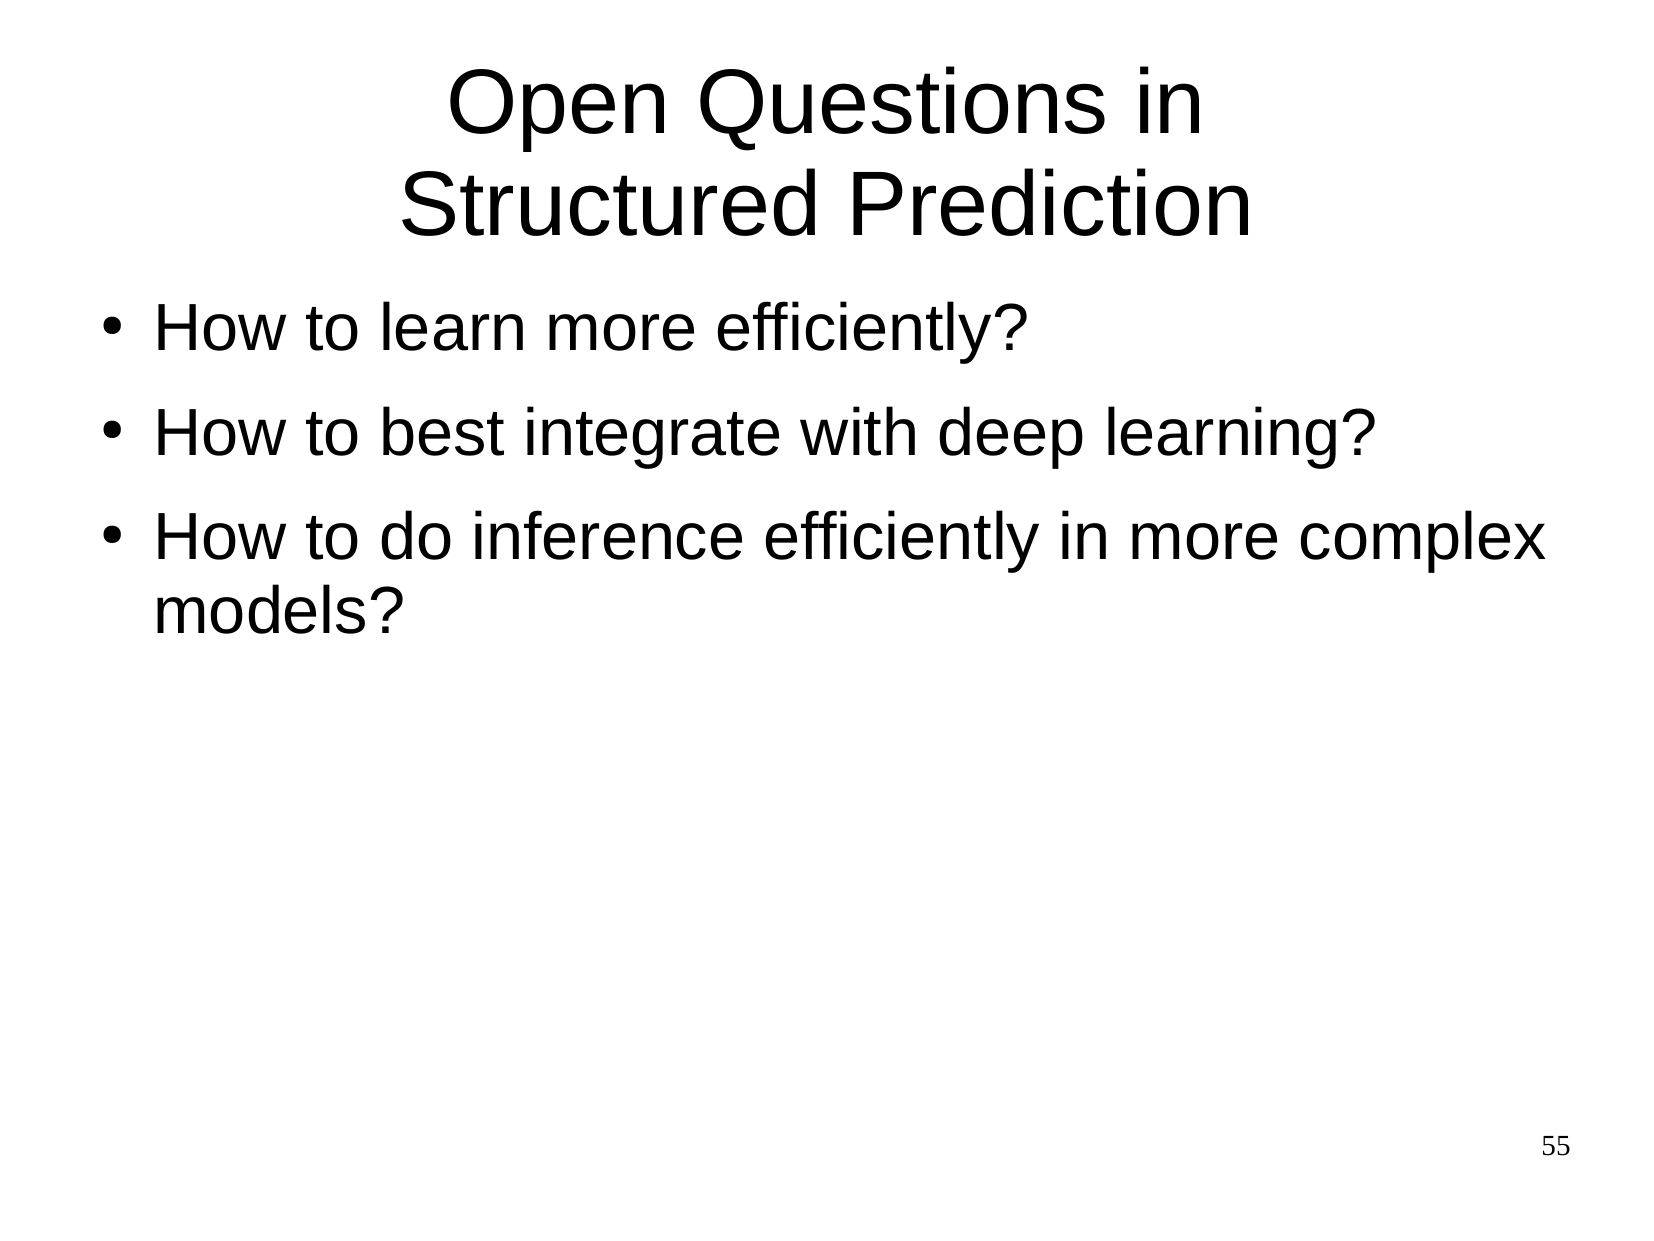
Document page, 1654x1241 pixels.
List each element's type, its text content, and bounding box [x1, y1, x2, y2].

list How to learn more efficiently? How to best integrate with deep learning? How to do inference efficiently in more complex models? [82, 290, 1571, 1010]
title Open Questions in Structured Prediction [82, 49, 1571, 257]
